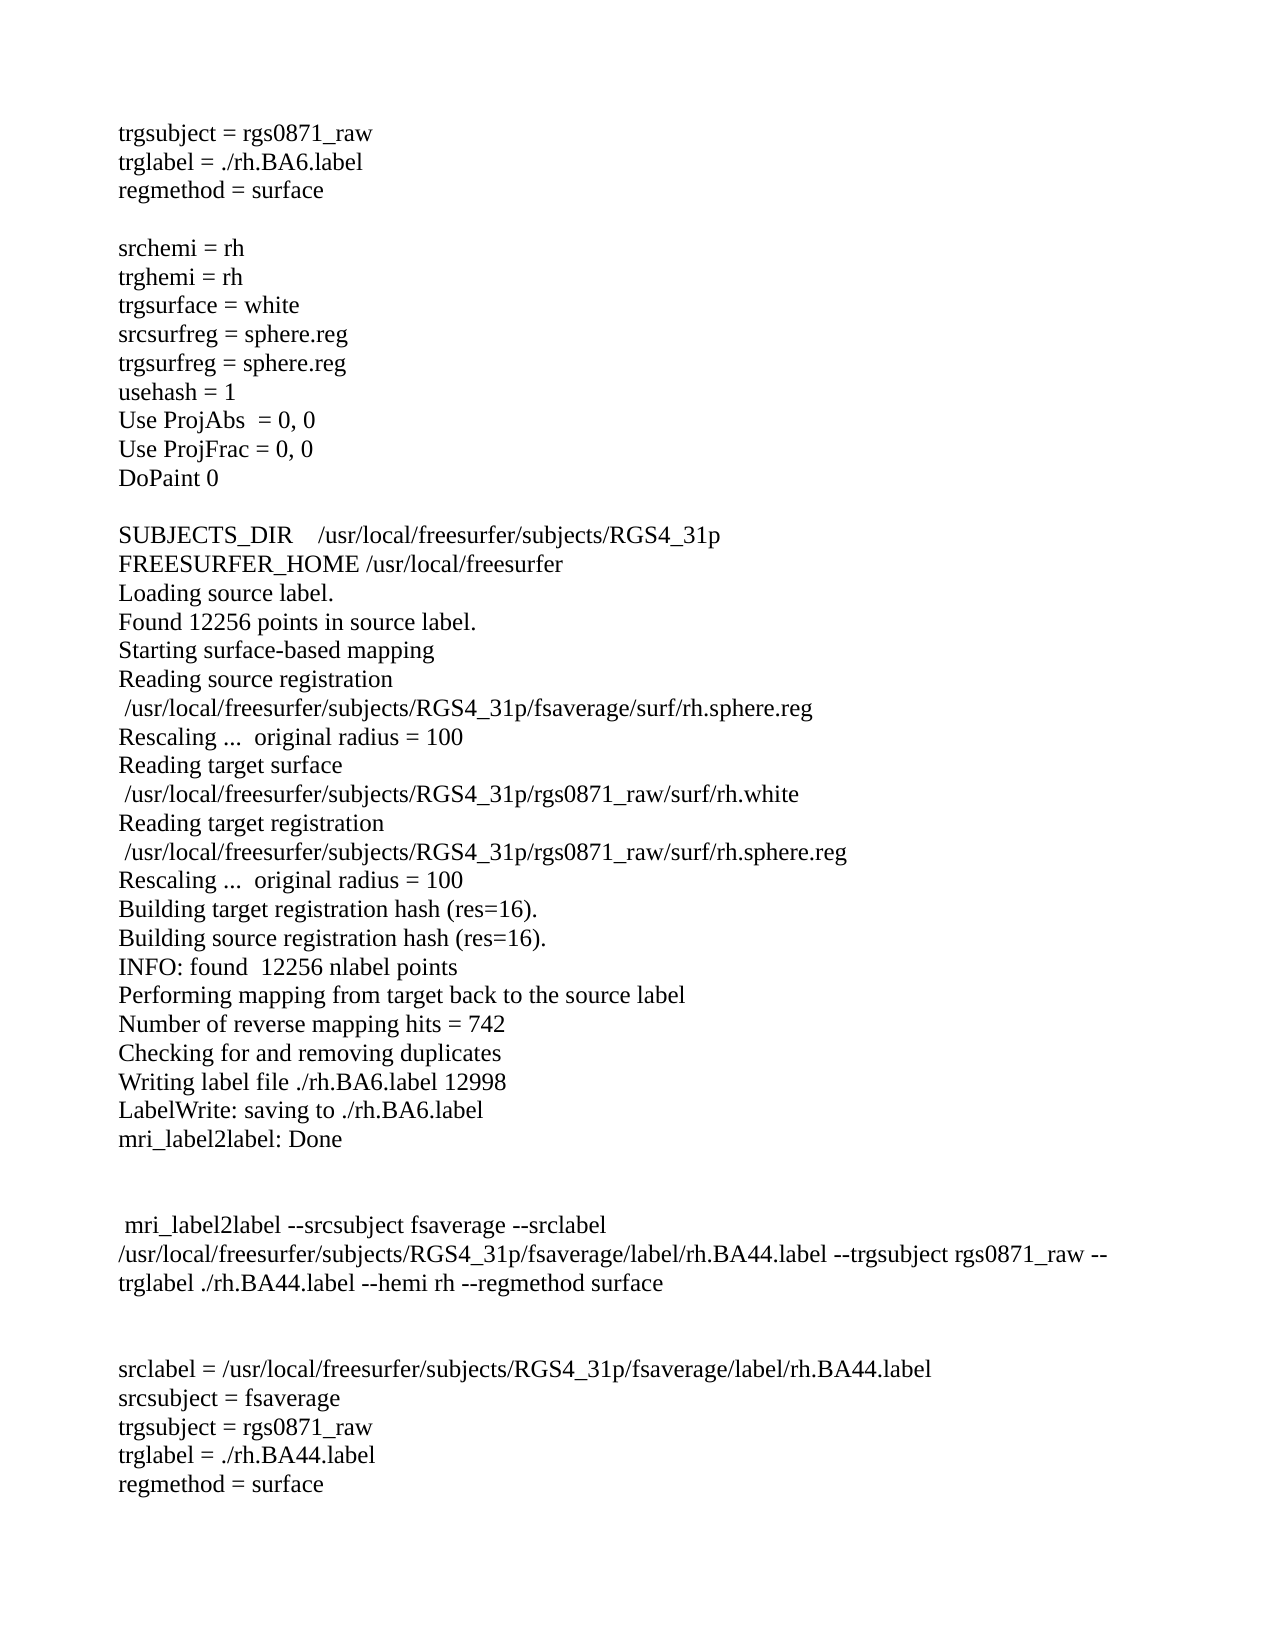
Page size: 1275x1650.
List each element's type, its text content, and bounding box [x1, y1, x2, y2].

text Building source registration hash (res=16). [118, 923, 1157, 952]
text Found 12256 points in source label. [118, 607, 1157, 636]
text Rescaling ... original radius = 100 [118, 866, 1157, 894]
text LabelWrite: saving to ./rh.BA6.label [118, 1096, 1157, 1124]
text Use ProjAbs = 0, 0 [118, 406, 1157, 434]
text /usr/local/freesurfer/subjects/RGS4_31p/fsaverage/surf/rh.sphere.reg [118, 693, 1157, 722]
text trgsurface = white [118, 291, 1157, 319]
text Reading source registration [118, 664, 1157, 693]
text mri_label2label --srcsubject fsaverage --srclabel /usr/local/freesurfer/subjects/RGS4_31p/fsaverage/label/rh.BA44.label --trgsubject rgs0871_raw --trglabel ./rh.BA44.label --hemi rh --regmethod surface [118, 1211, 1157, 1297]
text Building target registration hash (res=16). [118, 894, 1157, 923]
text srcsubject = fsaverage [118, 1383, 1157, 1412]
text srcsurfreg = sphere.reg [118, 319, 1157, 348]
text trglabel = ./rh.BA44.label [118, 1441, 1157, 1469]
text Checking for and removing duplicates [118, 1038, 1157, 1067]
text DoPaint 0 [118, 463, 1157, 492]
text SUBJECTS_DIR /usr/local/freesurfer/subjects/RGS4_31p [118, 521, 1157, 549]
text srchemi = rh [118, 233, 1157, 262]
text Performing mapping from target back to the source label [118, 981, 1157, 1009]
text mri_label2label: Done [118, 1124, 1157, 1153]
text Reading target surface [118, 751, 1157, 779]
text trgsubject = rgs0871_raw [118, 1412, 1157, 1441]
text /usr/local/freesurfer/subjects/RGS4_31p/rgs0871_raw/surf/rh.sphere.reg [118, 837, 1157, 866]
text srclabel = /usr/local/freesurfer/subjects/RGS4_31p/fsaverage/label/rh.BA44.label [118, 1354, 1157, 1383]
text trghemi = rh [118, 262, 1157, 291]
text Rescaling ... original radius = 100 [118, 722, 1157, 751]
text /usr/local/freesurfer/subjects/RGS4_31p/rgs0871_raw/surf/rh.white [118, 779, 1157, 808]
text trglabel = ./rh.BA6.label [118, 147, 1157, 176]
text trgsurfreg = sphere.reg [118, 348, 1157, 377]
text Starting surface-based mapping [118, 636, 1157, 664]
text INFO: found 12256 nlabel points [118, 952, 1157, 981]
text trgsubject = rgs0871_raw [118, 118, 1157, 147]
text Writing label file ./rh.BA6.label 12998 [118, 1067, 1157, 1096]
text usehash = 1 [118, 377, 1157, 406]
text Reading target registration [118, 808, 1157, 837]
text regmethod = surface [118, 176, 1157, 204]
text Loading source label. [118, 578, 1157, 607]
text Number of reverse mapping hits = 742 [118, 1009, 1157, 1038]
text regmethod = surface [118, 1469, 1157, 1498]
text Use ProjFrac = 0, 0 [118, 434, 1157, 463]
text FREESURFER_HOME /usr/local/freesurfer [118, 549, 1157, 578]
